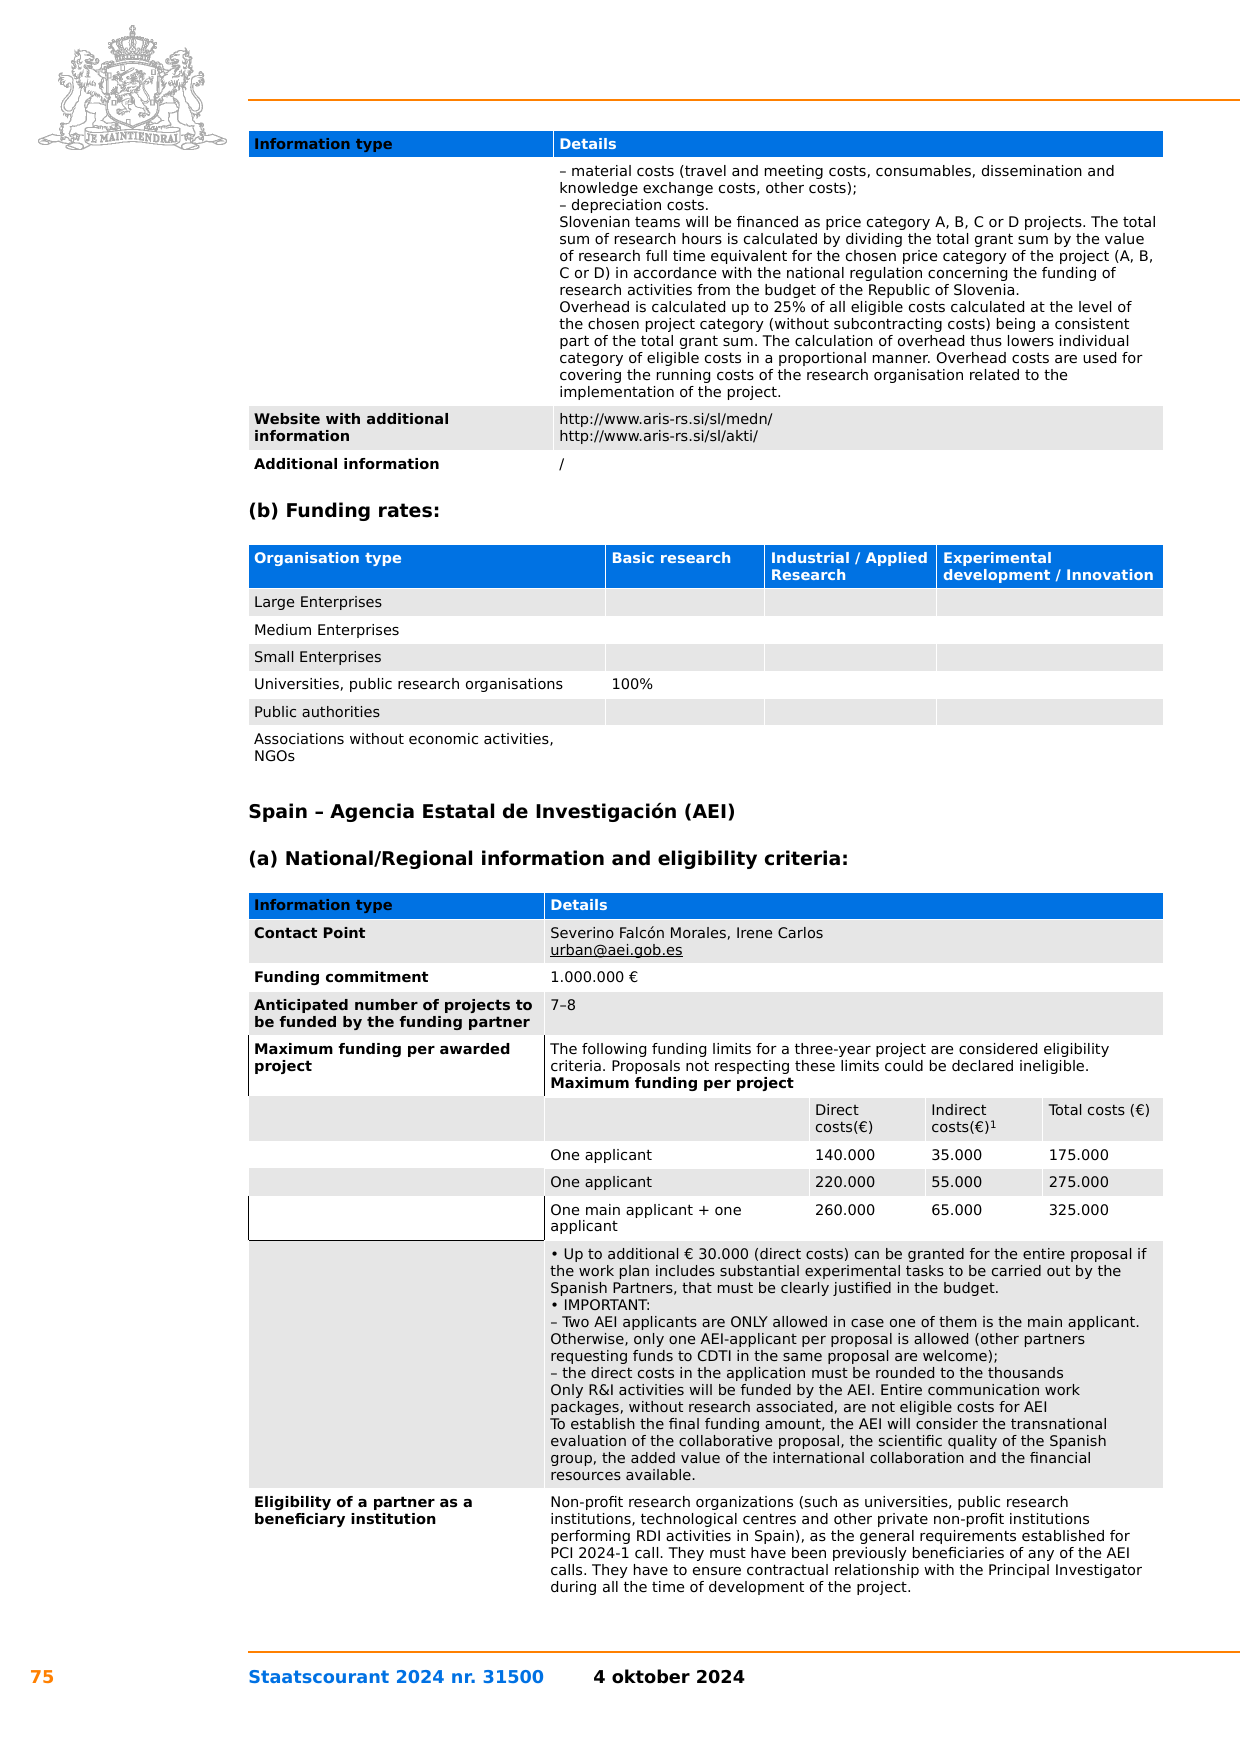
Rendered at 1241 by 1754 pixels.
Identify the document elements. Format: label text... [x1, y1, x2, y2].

table_cell 7–8 [545, 992, 1163, 1035]
table_cell 35.000 [926, 1142, 1042, 1168]
table_header Organisation type [249, 545, 605, 588]
table_cell Additional information [249, 451, 553, 477]
table_cell Maximum funding per awarded project [249, 1036, 544, 1096]
table_cell • Up to additional € 30.000 (direct costs) can be granted for the entire proposal if the work plan includes substantial experimental tasks to be carried out by the Spanish Partners, that must be clearly justified in the budget. • IMPORTANT: – Two AEI applicants are ONLY allowed in case one of them is the main applicant. Otherwise, only one AEI-applicant per proposal is allowed (other partners requesting funds to CDTI in the same proposal are welcome); – the direct costs in the application must be rounded to the thousands Only R&I activities will be funded by the AEI. Entire communication work packages, without research associated, are not eligible costs for AEI To establish the final funding amount, the AEI will consider the transnational evaluation of the collaborative proposal, the scientific quality of the Spanish group, the added value of the international collaboration and the financial resources available. [545, 1241, 1163, 1488]
table_cell http://www.aris-rs.si/sl/medn/ http://www.aris-rs.si/sl/akti/ [554, 406, 1163, 450]
table_cell [937, 617, 1163, 643]
table_header Information type [249, 893, 544, 919]
table_cell 220.000 [810, 1169, 925, 1196]
table_cell Public authorities [249, 699, 605, 725]
table_cell [606, 644, 764, 671]
table_header Details [545, 893, 1163, 919]
table_cell Total costs (€) [1043, 1098, 1163, 1141]
table_cell [765, 617, 936, 643]
table_cell Associations without economic activities, NGOs [249, 726, 605, 770]
table_cell [249, 1196, 544, 1240]
table_cell 65.000 [926, 1197, 1042, 1240]
table_cell / [554, 451, 1163, 477]
table_cell Severino Falcón Morales, Irene Carlos urban@aei.gob.es [545, 920, 1163, 963]
table_header Industrial / Applied Research [765, 545, 936, 588]
table_header Experimental development / Innovation [937, 545, 1163, 588]
table_cell 275.000 [1043, 1169, 1163, 1196]
table_cell [937, 589, 1163, 616]
table_cell One applicant [545, 1169, 809, 1196]
table_cell 140.000 [810, 1142, 925, 1168]
table_cell [249, 1141, 544, 1168]
table_cell Indirect costs(€)1 [926, 1098, 1042, 1141]
table_cell [249, 1168, 544, 1196]
table_cell [765, 672, 936, 698]
table_cell – material costs (travel and meeting costs, consumables, dissemination and knowledge exchange costs, other costs); – depreciation costs. Slovenian teams will be financed as price category A, B, C or D projects. The total sum of research hours is calculated by dividing the total grant sum by the value of research full time equivalent for the chosen price category of the project (A, B, C or D) in accordance with the national regulation concerning the funding of research activities from the budget of the Republic of Slovenia. Overhead is calculated up to 25% of all eligible costs calculated at the level of the chosen project category (without subcontracting costs) being a consistent part of the total grant sum. The calculation of overhead thus lowers individual category of eligible costs in a proportional manner. Overhead costs are used for covering the running costs of the research organisation related to the implementation of the project. [554, 158, 1163, 405]
table_cell One main applicant + one applicant [545, 1197, 809, 1240]
table_header Details [554, 131, 1163, 157]
table_cell [606, 699, 764, 725]
table_cell 325.000 [1043, 1197, 1163, 1240]
table_cell Eligibility of a partner as a beneficiary institution [249, 1489, 544, 1600]
table_header Information type [249, 131, 553, 157]
table_cell [765, 726, 936, 770]
table_cell [249, 1241, 544, 1488]
table_cell Contact Point [249, 920, 544, 963]
table_cell Non-profit research organizations (such as universities, public research institutions, technological centres and other private non-profit institutions performing RDI activities in Spain), as the general requirements established for PCI 2024-1 call. They must have been previously beneficiaries of any of the AEI calls. They have to ensure contractual relationship with the Principal Investigator during all the time of development of the project. [545, 1489, 1163, 1600]
subtitle (a) National/Regional information and eligibility criteria: [248, 848, 1163, 870]
table_cell [765, 699, 936, 725]
table_header Basic research [606, 545, 764, 588]
table_cell Direct costs(€) [810, 1098, 925, 1141]
subtitle Spain – Agencia Estatal de Investigación (AEI) [248, 801, 1163, 823]
table_cell [937, 726, 1163, 770]
table_cell 100% [606, 672, 764, 698]
table_cell Funding commitment [249, 964, 544, 991]
picture [38, 25, 227, 150]
subtitle (b) Funding rates: [248, 500, 1163, 522]
table_cell [545, 1098, 809, 1141]
table_cell Medium Enterprises [249, 617, 605, 643]
table_cell [606, 589, 764, 616]
table_cell [765, 589, 936, 616]
table_cell One applicant [545, 1142, 809, 1168]
table_cell [249, 158, 553, 405]
table_cell Small Enterprises [249, 644, 605, 671]
table_cell [937, 672, 1163, 698]
table_cell [249, 1096, 544, 1141]
table_cell [606, 726, 764, 770]
table_cell [937, 699, 1163, 725]
table_cell 260.000 [810, 1197, 925, 1240]
table_cell Anticipated number of projects to be funded by the funding partner [249, 992, 544, 1035]
table_cell [606, 617, 764, 643]
table_cell Universities, public research organisations [249, 672, 605, 698]
table_cell Website with additional information [249, 406, 553, 450]
table_cell [765, 644, 936, 671]
table_cell The following funding limits for a three-year project are considered eligibility criteria. Proposals not respecting these limits could be declared ineligible. Maximum funding per project [545, 1036, 1163, 1096]
table_cell 55.000 [926, 1169, 1042, 1196]
table_cell [937, 644, 1163, 671]
table_cell Large Enterprises [249, 589, 605, 616]
table_cell 175.000 [1043, 1142, 1163, 1168]
table_cell 1.000.000 € [545, 964, 1163, 991]
